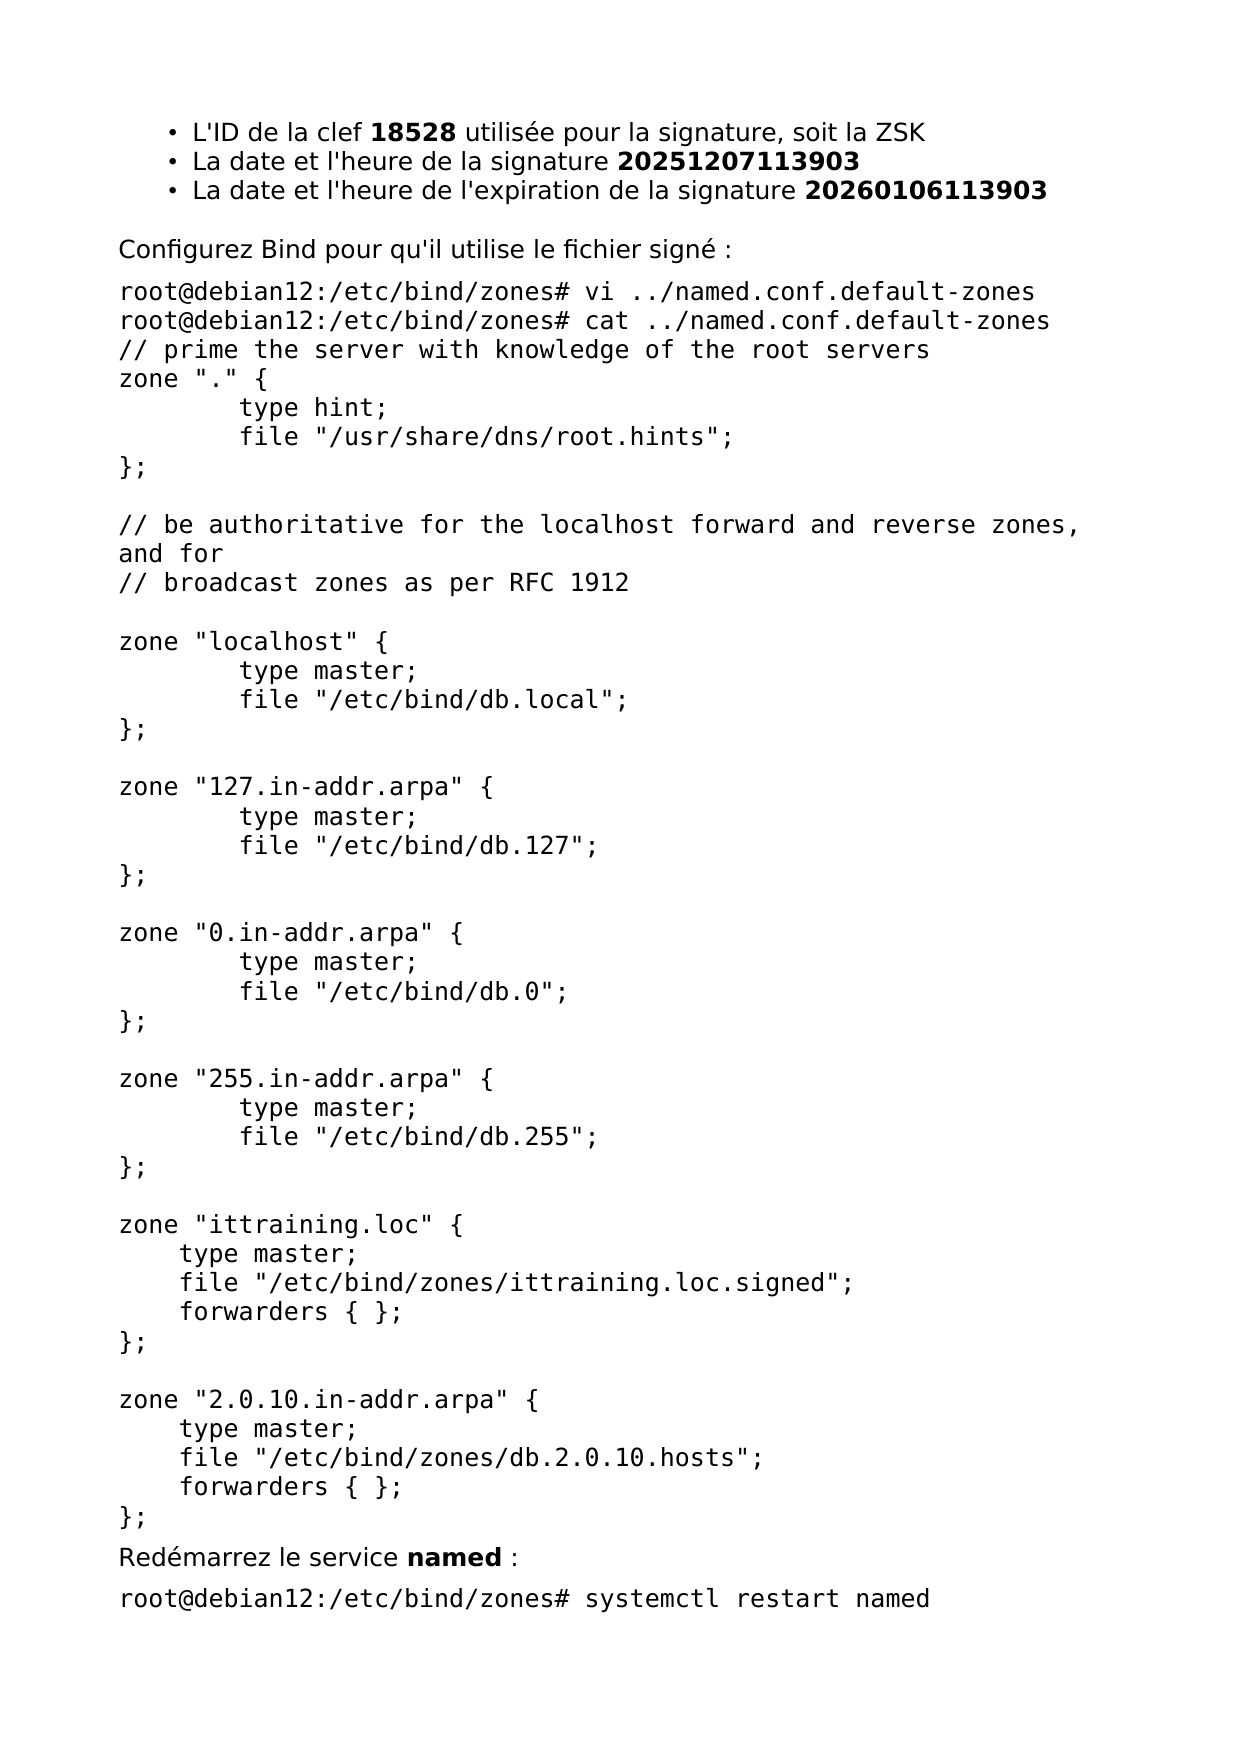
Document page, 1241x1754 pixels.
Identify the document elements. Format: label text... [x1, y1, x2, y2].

list La date et l'heure de l'expiration de la signature 20260106113903 [177, 176, 1122, 206]
list L'ID de la clef 18528 utilisée pour la signature, soit la ZSK [177, 118, 1122, 147]
text Configurez Bind pour qu'il utilise le fichier signé : [118, 235, 1122, 264]
text root@debian12:/etc/bind/zones# vi ../named.conf.default-zones root@debian12:/etc/bind/zones# cat ../named.conf.default-zones // prime the server with knowledge of the root servers zone "." { type hint; file "/usr/share/dns/root.hints"; }; // be authoritative for the localhost forward and reverse zones, and for // broadcast zones as per RFC 1912 zone "localhost" { type master; file "/etc/bind/db.local"; }; zone "127.in-addr.arpa" { type master; file "/etc/bind/db.127"; }; zone "0.in-addr.arpa" { type master; file "/etc/bind/db.0"; }; zone "255.in-addr.arpa" { type master; file "/etc/bind/db.255"; }; zone "ittraining.loc" { type master; file "/etc/bind/zones/ittraining.loc.signed"; forwarders { }; }; zone "2.0.10.in-addr.arpa" { type master; file "/etc/bind/zones/db.2.0.10.hosts"; forwarders { }; }; [118, 277, 1122, 1531]
list La date et l'heure de la signature 20251207113903 [177, 147, 1122, 176]
text root@debian12:/etc/bind/zones# systemctl restart named [118, 1584, 1122, 1613]
text Redémarrez le service named : [118, 1543, 1122, 1572]
